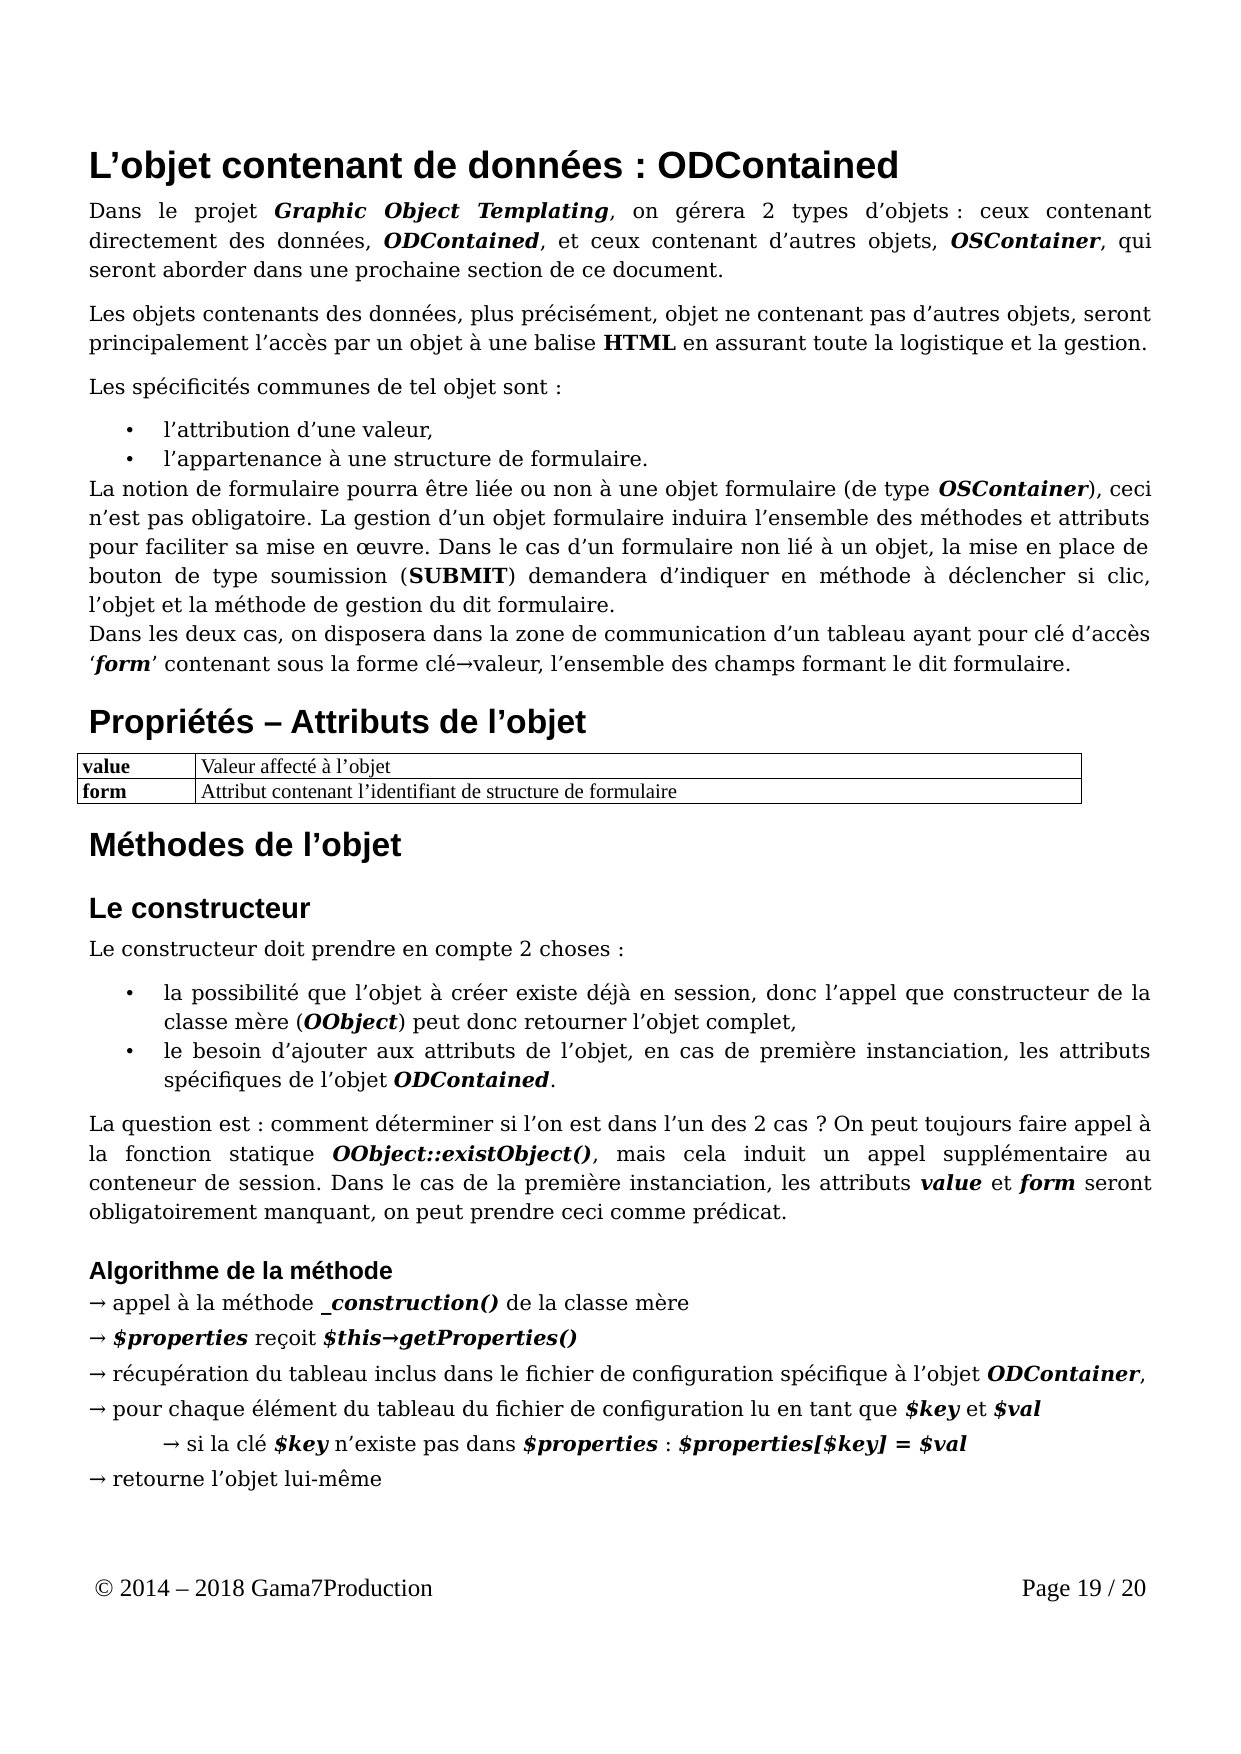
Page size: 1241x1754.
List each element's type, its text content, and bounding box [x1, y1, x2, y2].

text → retourne l’objet lui-même [88, 1467, 1152, 1492]
list la possibilité que l’objet à créer existe déjà en session, donc l’appel que constructeur de la classe mère (OObject) peut donc retourner l’objet complet, [126, 981, 1152, 1034]
text → $properties reçoit $this→getProperties() [88, 1326, 1152, 1351]
subtitle Le constructeur [88, 891, 1152, 924]
list l’appartenance à une structure de formulaire. [126, 447, 1152, 472]
text → pour chaque élément du tableau du fichier de configuration lu en tant que $key et $val [88, 1397, 1152, 1421]
text Le constructeur doit prendre en compte 2 choses : [88, 937, 1152, 961]
text La question est : comment déterminer si l’on est dans l’un des 2 cas ? On peut toujours faire appel à la fonction statique OObject::existObject(), mais cela induit un appel supplémentaire au conteneur de session. Dans le cas de la première instanciation, les attributs value et form seront obligatoirement manquant, on peut prendre ceci comme prédicat. [88, 1112, 1152, 1224]
text Les objets contenants des données, plus précisément, objet ne contenant pas d’autres objets, seront principalement l’accès par un objet à une balise HTML en assurant toute la logistique et la gestion. [88, 302, 1152, 355]
subtitle Méthodes de l’objet [88, 825, 1152, 863]
list le besoin d’ajouter aux attributs de l’objet, en cas de première instanciation, les attributs spécifiques de l’objet ODContained. [126, 1039, 1152, 1093]
text Dans le projet Graphic Object Templating, on gérera 2 types d’objets : ceux contenant directement des données, ODContained, et ceux contenant d’autres objets, OSContainer, qui seront aborder dans une prochaine section de ce document. [88, 199, 1152, 282]
text → récupération du tableau inclus dans le fichier de configuration spécifique à l’objet ODContainer, [88, 1362, 1152, 1386]
text → appel à la méthode _construction() de la classe mère [88, 1291, 1152, 1315]
table_header Valeur affecté à l’objet [196, 754, 1081, 778]
text La notion de formulaire pourra être liée ou non à une objet formulaire (de type OSContainer), ceci n’est pas obligatoire. La gestion d’un objet formulaire induira l’ensemble des méthodes et attributs pour faciliter sa mise en œuvre. Dans le cas d’un formulaire non lié à un objet, la mise en place de bouton de type soumission (SUBMIT) demandera d’indiquer en méthode à déclencher si clic, l’objet et la méthode de gestion du dit formulaire. [88, 476, 1152, 617]
text Les spécificités communes de tel objet sont : [88, 375, 1152, 399]
table_cell form [78, 779, 195, 803]
text → si la clé $key n’existe pas dans $properties : $properties[$key] = $val [88, 1432, 1152, 1457]
table_header value [78, 754, 195, 778]
text Dans les deux cas, on disposera dans la zone de communication d’un tableau ayant pour clé d’accès ‘form’ contenant sous la forme clé→valeur, l’ensemble des champs formant le dit formulaire. [88, 622, 1152, 676]
list l’attribution d’une valeur, [126, 418, 1152, 443]
subtitle L’objet contenant de données : ODContained [88, 143, 1152, 187]
subtitle Propriétés – Attributs de l’objet [88, 702, 1152, 740]
table_cell Attribut contenant l’identifiant de structure de formulaire [196, 779, 1081, 803]
subtitle Algorithme de la méthode [88, 1256, 1152, 1285]
